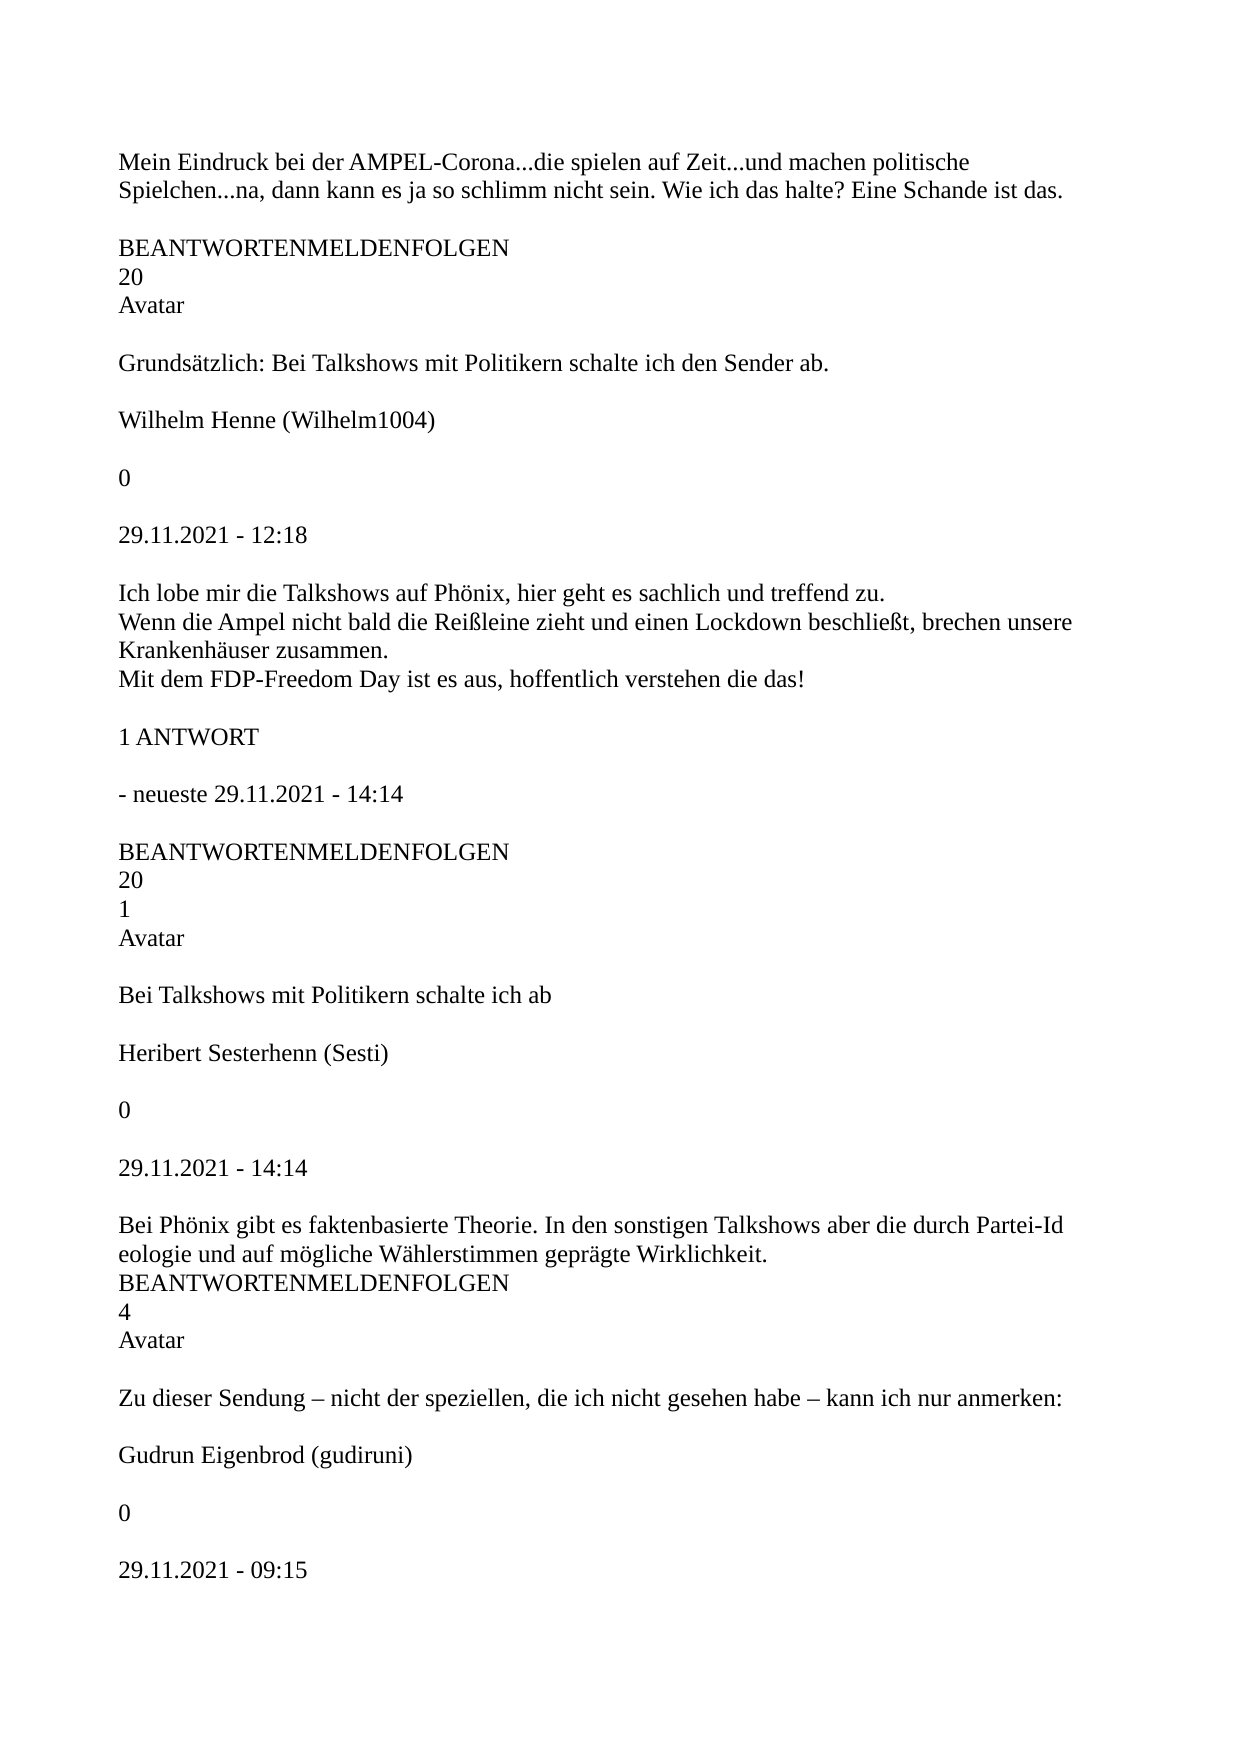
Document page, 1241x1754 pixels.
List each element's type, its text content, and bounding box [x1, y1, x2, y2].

text BEANTWORTENMELDENFOLGEN [118, 837, 1122, 866]
text Gudrun Eigenbrod (gudiruni) [118, 1441, 1122, 1469]
text 4 [118, 1297, 1122, 1326]
text 1 [118, 894, 1122, 923]
text 0 [118, 1498, 1122, 1527]
text Bei Talkshows mit Politikern schalte ich ab [118, 981, 1122, 1009]
text Mein Eindruck bei der AMPEL-Corona...die spielen auf Zeit...und machen politische Spielchen...na, dann kann es ja so schlimm nicht sein. Wie ich das halte? Eine Schande ist das. [118, 147, 1122, 204]
text 29.11.2021 - 14:14 [118, 1153, 1122, 1182]
text 29.11.2021 - 12:18 [118, 521, 1122, 549]
text Heribert Sesterhenn (Sesti) [118, 1038, 1122, 1067]
text Bei Phönix gibt es faktenbasierte Theorie. In den sonstigen Talkshows aber die durch Partei-Id [118, 1211, 1122, 1239]
text Zu dieser Sendung – nicht der speziellen, die ich nicht gesehen habe – kann ich nur anmerken: [118, 1383, 1122, 1412]
text Wenn die Ampel nicht bald die Reißleine zieht und einen Lockdown beschließt, brechen unsere Krankenhäuser zusammen. [118, 607, 1122, 664]
text 0 [118, 463, 1122, 492]
text 1 ANTWORT [118, 722, 1122, 751]
text BEANTWORTENMELDENFOLGEN [118, 1268, 1122, 1297]
text Avatar [118, 1326, 1122, 1354]
text 20 [118, 262, 1122, 291]
text Avatar [118, 923, 1122, 952]
text Avatar [118, 291, 1122, 319]
text BEANTWORTENMELDENFOLGEN [118, 233, 1122, 262]
text 29.11.2021 - 09:15 [118, 1556, 1122, 1584]
text Grundsätzlich: Bei Talkshows mit Politikern schalte ich den Sender ab. [118, 348, 1122, 377]
text 0 [118, 1096, 1122, 1124]
text Mit dem FDP-Freedom Day ist es aus, hoffentlich verstehen die das! [118, 664, 1122, 693]
text Wilhelm Henne (Wilhelm1004) [118, 406, 1122, 434]
text Ich lobe mir die Talkshows auf Phönix, hier geht es sachlich und treffend zu. [118, 578, 1122, 607]
text - neueste 29.11.2021 - 14:14 [118, 779, 1122, 808]
text 20 [118, 866, 1122, 894]
text eologie und auf mögliche Wählerstimmen geprägte Wirklichkeit. [118, 1239, 1122, 1268]
